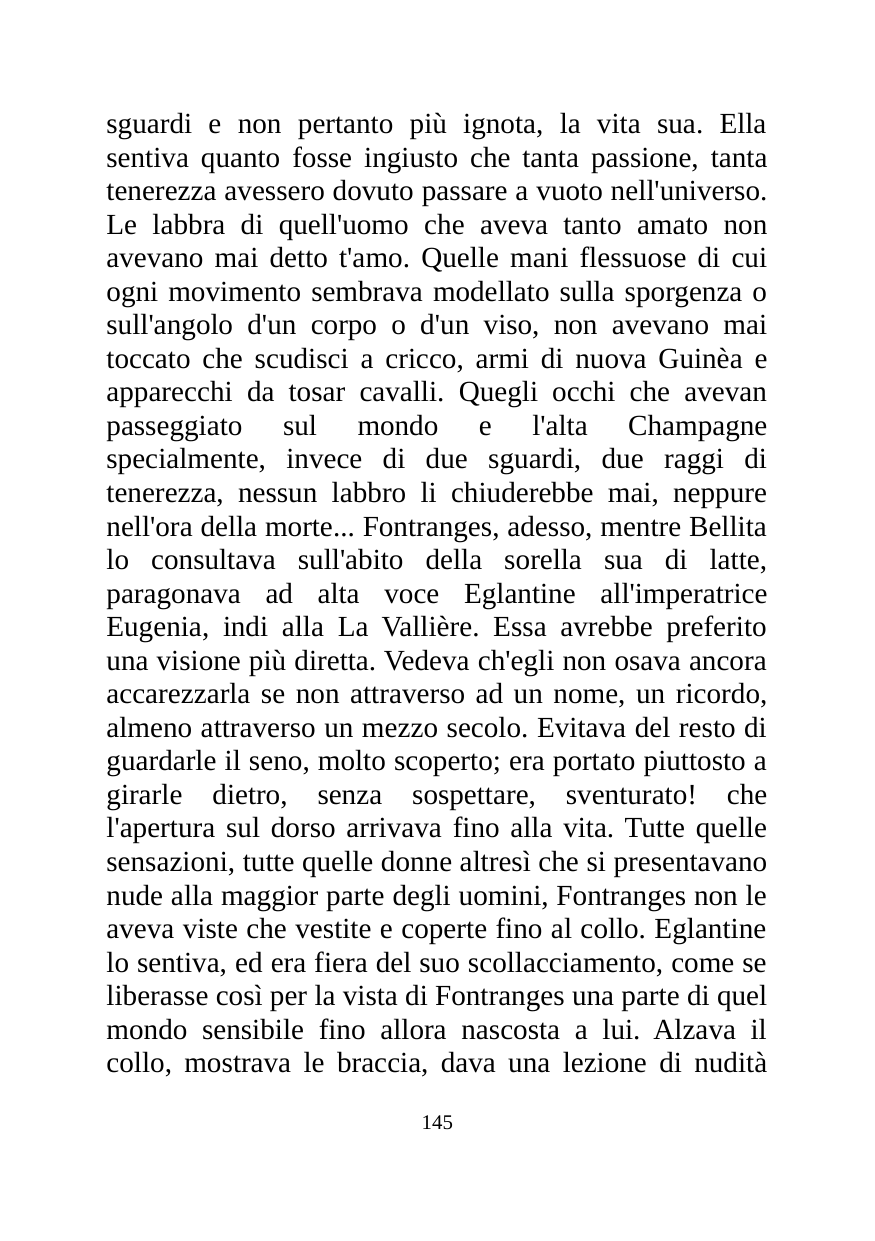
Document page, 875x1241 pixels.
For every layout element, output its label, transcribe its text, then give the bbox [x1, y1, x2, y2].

text sguardi e non pertanto più ignota, la vita sua. Ella sentiva quanto fosse ingiusto che tanta passione, tanta tenerezza avessero dovuto passare a vuoto nell'universo. Le labbra di quell'uomo che aveva tanto amato non avevano mai detto t'amo. Quelle mani flessuose di cui ogni movimento sembrava modellato sulla sporgenza o sull'angolo d'un corpo o d'un viso, non avevano mai toccato che scudisci a cricco, armi di nuova Guinèa e apparecchi da tosar cavalli. Quegli occhi che avevan passeggiato sul mondo e l'alta Champagne specialmente, invece di due sguardi, due raggi di tenerezza, nessun labbro li chiuderebbe mai, neppure nell'ora della morte... Fontranges, adesso, mentre Bellita lo consultava sull'abito della sorella sua di latte, paragonava ad alta voce Eglantine all'imperatrice Eugenia, indi alla La Vallière. Essa avrebbe preferito una visione più diretta. Vedeva ch'egli non osava ancora accarezzarla se non attraverso ad un nome, un ricordo, almeno attraverso un mezzo secolo. Evitava del resto di guardarle il seno, molto scoperto; era portato piuttosto a girarle dietro, senza sospettare, sventurato! che l'apertura sul dorso arrivava fino alla vita. Tutte quelle sensazioni, tutte quelle donne altresì che si presentavano nude alla maggior parte degli uomini, Fontranges non le aveva viste che vestite e coperte fino al collo. Eglantine lo sentiva, ed era fiera del suo scollacciamento, come se liberasse così per la vista di Fontranges una parte di quel mondo sensibile fino allora nascosta a lui. Alzava il collo, mostrava le braccia, dava una lezione di nudità [106, 106, 768, 1079]
